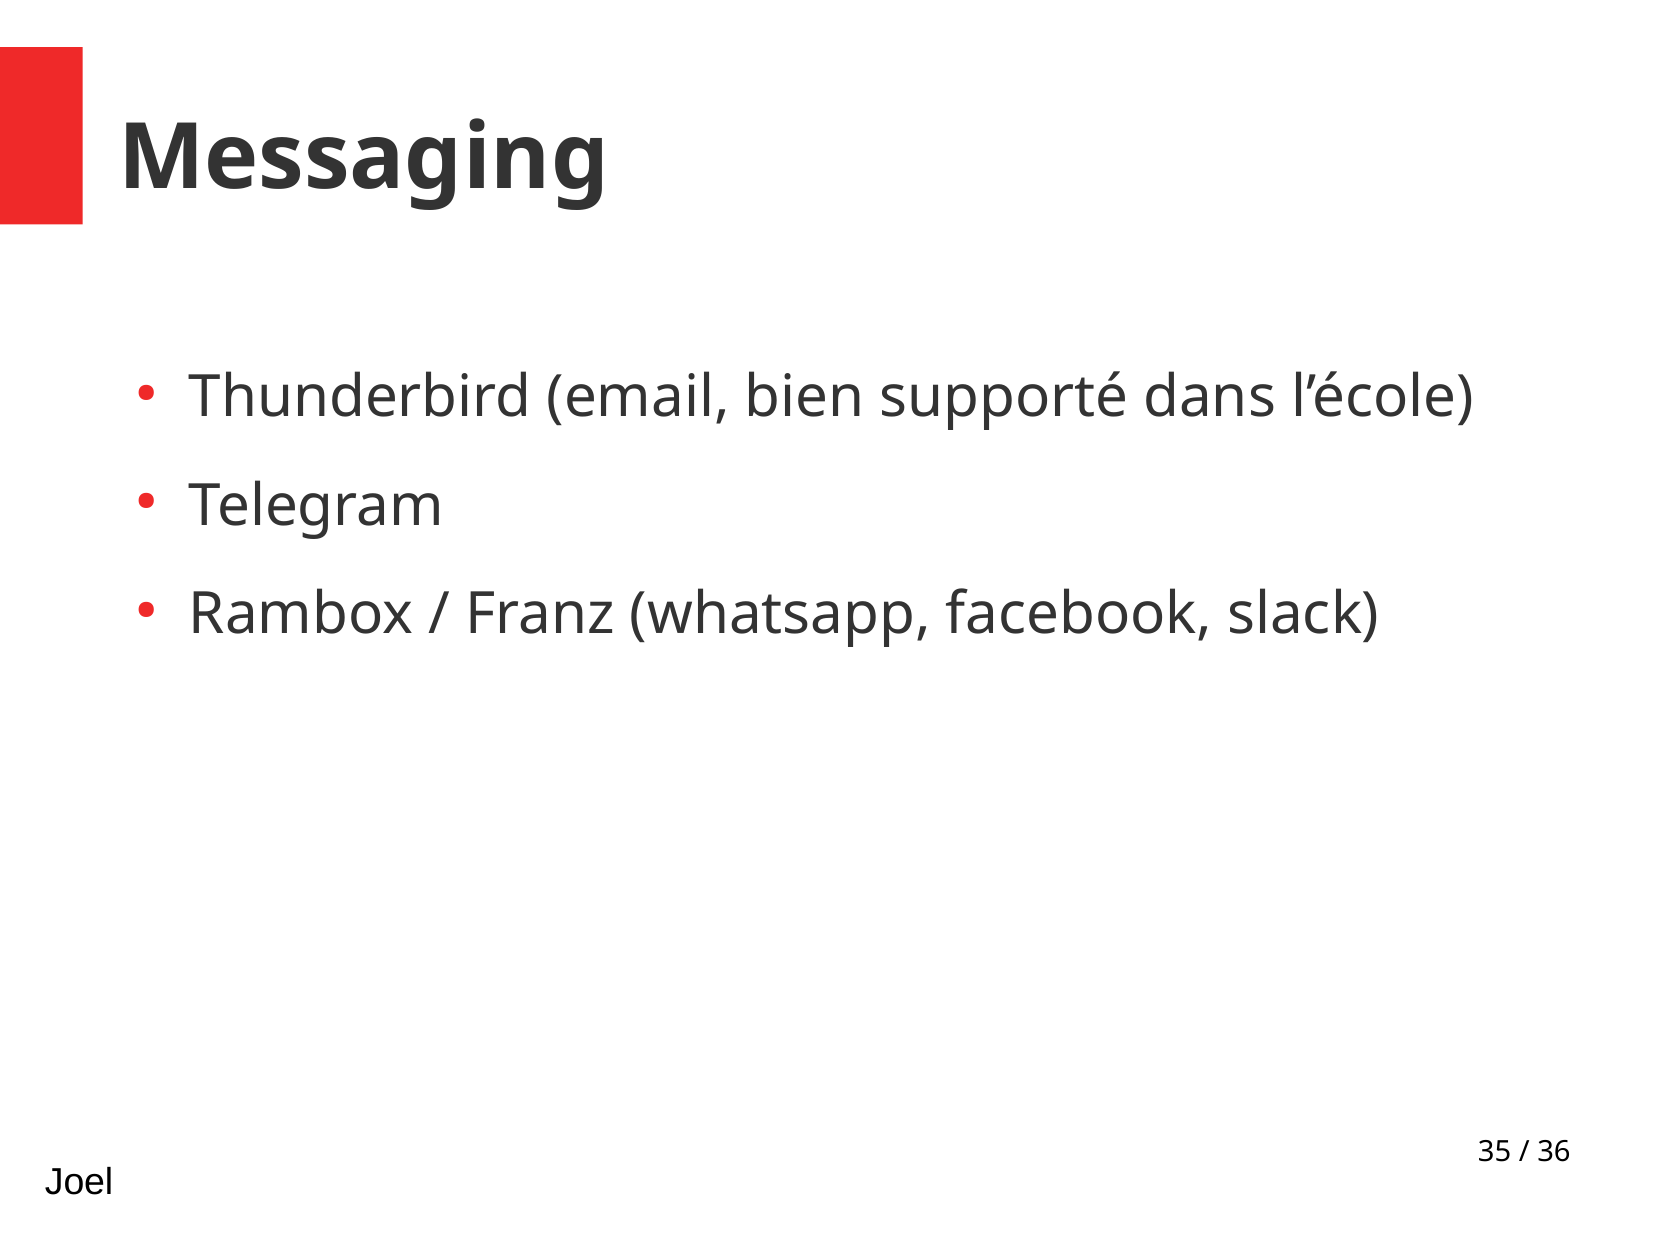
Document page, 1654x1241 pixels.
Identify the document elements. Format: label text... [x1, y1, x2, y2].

list Thunderbird (email, bien supporté dans l’école) Telegram Rambox / Franz (whatsapp, facebook, slack) [118, 354, 1536, 1074]
text_box Joel [30, 1152, 346, 1210]
title Messaging [118, 49, 1571, 257]
